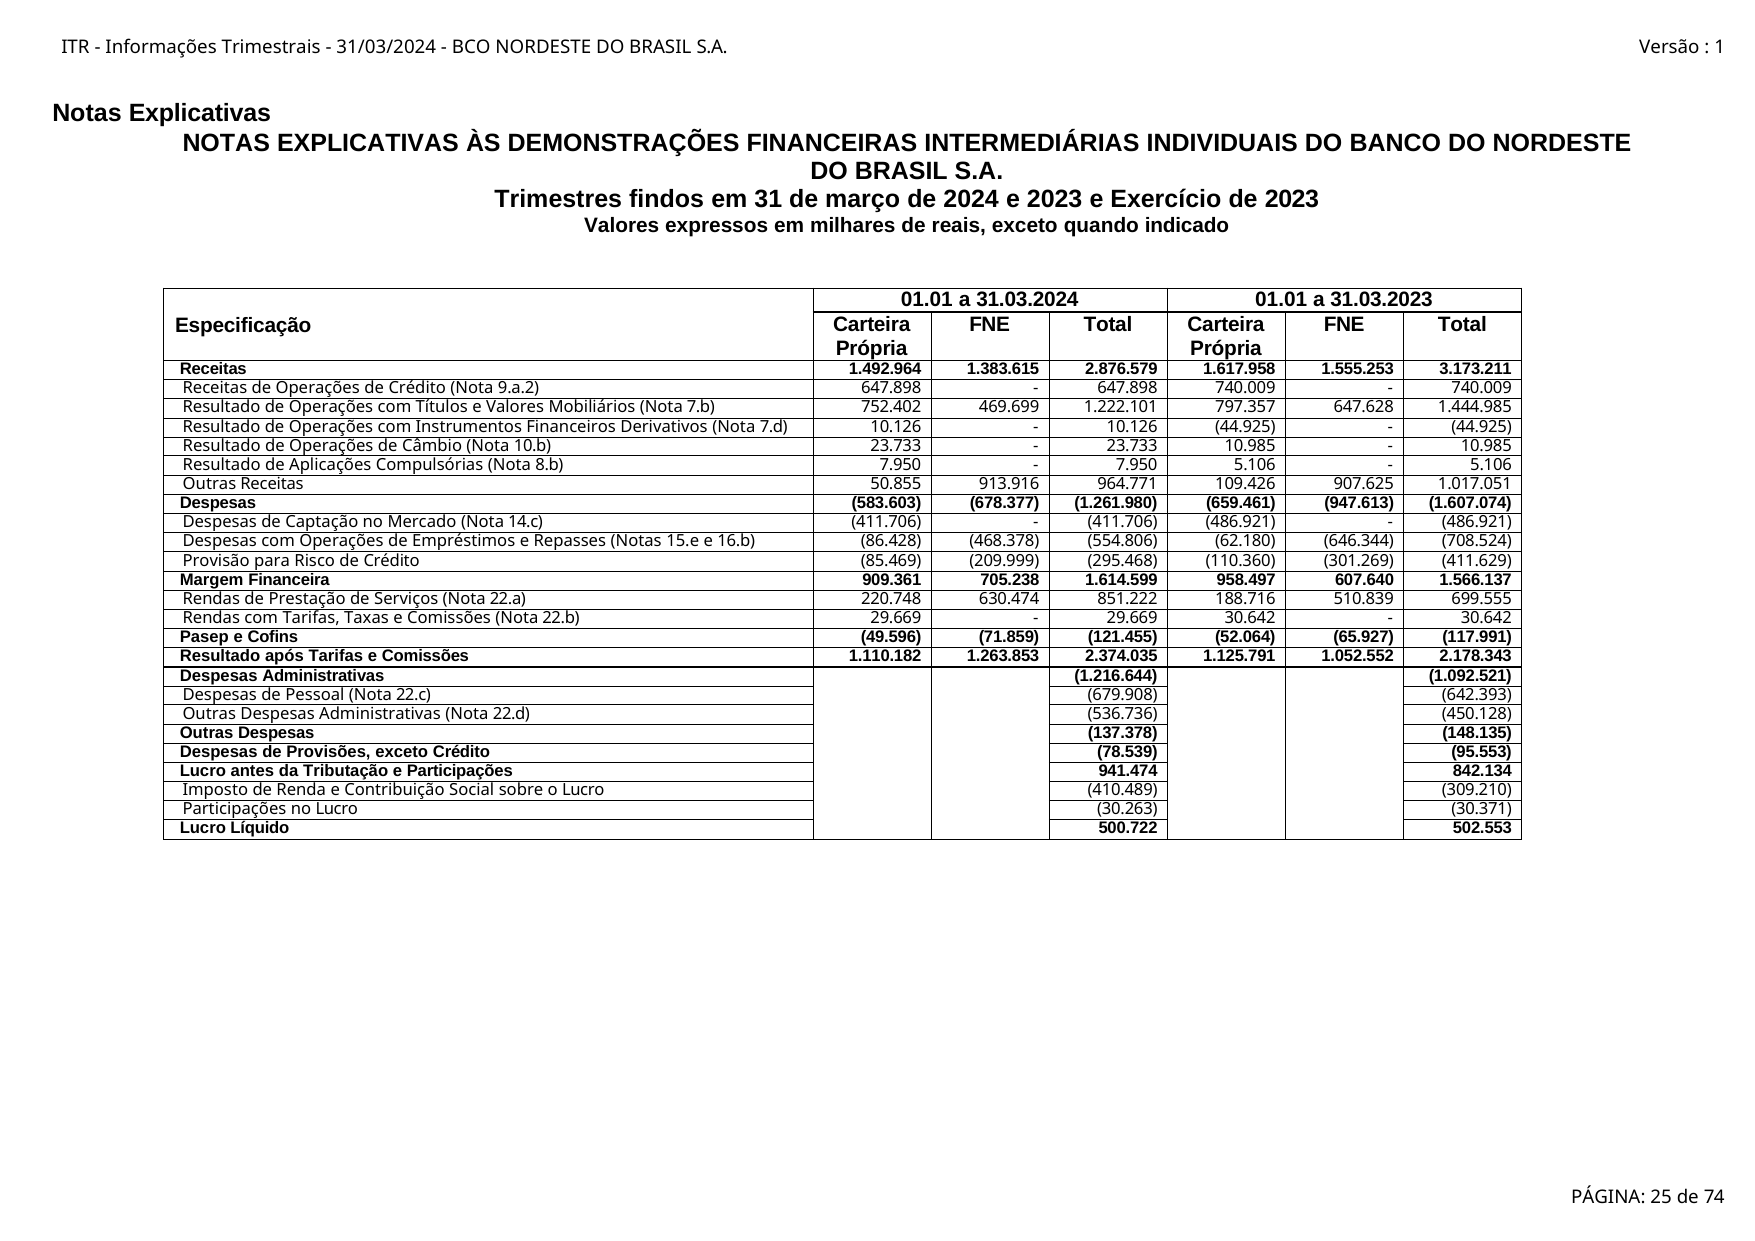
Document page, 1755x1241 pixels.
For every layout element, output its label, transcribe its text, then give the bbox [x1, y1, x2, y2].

table_cell (49.596) [814, 629, 931, 647]
text Notas Explicativas [52, 100, 1735, 127]
table_cell 2.876.579 [1050, 361, 1167, 379]
table_cell Receitas de Operações de Crédito (Nota 9.a.2) [164, 380, 813, 398]
table_cell (209.999) [932, 552, 1049, 571]
table_cell Lucro Líquido [164, 820, 813, 838]
table_cell 10.985 [1168, 438, 1285, 455]
table_cell 7.950 [814, 456, 931, 474]
table_cell Despesas Administrativas [164, 668, 813, 686]
table_cell (679.908) [1050, 687, 1167, 704]
table_cell 5.106 [1404, 456, 1521, 474]
table_cell [1286, 668, 1403, 838]
table_cell 469.699 [932, 399, 1049, 417]
table_cell - [1286, 380, 1403, 398]
table_cell (71.859) [932, 629, 1049, 647]
table_cell 647.898 [814, 380, 931, 398]
table_cell Carteira Própria [814, 313, 931, 360]
table_cell (1.216.644) [1050, 668, 1167, 686]
table_cell (1.261.980) [1050, 495, 1167, 513]
table_cell 220.748 [814, 591, 931, 609]
table_cell 740.009 [1168, 380, 1285, 398]
table_cell 740.009 [1404, 380, 1521, 398]
table_cell (410.489) [1050, 782, 1167, 800]
table_cell Pasep e Cofins [164, 629, 813, 647]
table_cell (583.603) [814, 495, 931, 513]
table_cell 797.357 [1168, 399, 1285, 417]
table_cell - [1286, 610, 1403, 628]
table_cell 842.134 [1404, 763, 1521, 781]
table_cell 1.555.253 [1286, 361, 1403, 379]
table_cell Resultado de Operações com Instrumentos Financeiros Derivativos (Nota 7.d) [164, 419, 813, 437]
table_cell (468.378) [932, 533, 1049, 551]
table_cell (148.135) [1404, 725, 1521, 743]
table_cell (137.378) [1050, 725, 1167, 743]
table_cell - [932, 419, 1049, 437]
table_cell (947.613) [1286, 495, 1403, 513]
table_cell 10.126 [814, 419, 931, 437]
table_cell Receitas [164, 361, 813, 379]
table_header 01.01 a 31.03.2023 [1168, 289, 1521, 311]
table_cell (659.461) [1168, 495, 1285, 513]
table_cell Rendas com Tarifas, Taxas e Comissões (Nota 22.b) [164, 610, 813, 628]
table_cell 1.617.958 [1168, 361, 1285, 379]
table_cell (52.064) [1168, 629, 1285, 647]
table_cell 1.125.791 [1168, 648, 1285, 666]
table_cell (411.706) [1050, 514, 1167, 532]
table_cell 30.642 [1168, 610, 1285, 628]
table_cell Resultado após Tarifas e Comissões [164, 648, 813, 666]
table_cell 50.855 [814, 476, 931, 494]
table_cell 1.052.552 [1286, 648, 1403, 666]
table_cell Provisão para Risco de Crédito [164, 552, 813, 571]
table_cell - [932, 438, 1049, 455]
table_cell (121.455) [1050, 629, 1167, 647]
table_cell 1.222.101 [1050, 399, 1167, 417]
table_cell (411.706) [814, 514, 931, 532]
table_cell 7.950 [1050, 456, 1167, 474]
table_cell (44.925) [1168, 419, 1285, 437]
table_cell Participações no Lucro [164, 801, 813, 819]
table_header 01.01 a 31.03.2024 [814, 289, 1167, 311]
table_cell (44.925) [1404, 419, 1521, 437]
table_cell (646.344) [1286, 533, 1403, 551]
table_cell (486.921) [1404, 514, 1521, 532]
table_cell Resultado de Aplicações Compulsórias (Nota 8.b) [164, 456, 813, 474]
table_cell Total [1050, 313, 1167, 360]
text PÁGINA: 25 de 74 [42, 1183, 1725, 1209]
table_cell 10.126 [1050, 419, 1167, 437]
table_cell (450.128) [1404, 705, 1521, 723]
table_header Especificação [164, 289, 813, 360]
table_cell 30.642 [1404, 610, 1521, 628]
table_cell (86.428) [814, 533, 931, 551]
table_cell [932, 668, 1049, 838]
table_cell (411.629) [1404, 552, 1521, 571]
table_cell (117.991) [1404, 629, 1521, 647]
table_cell [1168, 668, 1285, 838]
table_cell Despesas de Provisões, exceto Crédito [164, 744, 813, 762]
table_cell Despesas [164, 495, 813, 513]
table_cell (78.539) [1050, 744, 1167, 762]
table_cell (708.524) [1404, 533, 1521, 551]
table_cell 1.017.051 [1404, 476, 1521, 494]
table_cell Carteira Própria [1168, 313, 1285, 360]
table_cell Resultado de Operações com Títulos e Valores Mobiliários (Nota 7.b) [164, 399, 813, 417]
table_cell - [1286, 456, 1403, 474]
subtitle NOTAS EXPLICATIVAS ÀS DEMONSTRAÇÕES FINANCEIRAS INTERMEDIÁRIAS INDIVIDUAIS DO BANCO DO NORDESTE DO BRASIL S.A. [167, 127, 1646, 185]
table_cell FNE [1286, 313, 1403, 360]
table_cell 958.497 [1168, 572, 1285, 590]
table_cell 913.916 [932, 476, 1049, 494]
table_cell 1.444.985 [1404, 399, 1521, 417]
table_cell (554.806) [1050, 533, 1167, 551]
table_cell Outras Receitas [164, 476, 813, 494]
table_cell - [932, 610, 1049, 628]
table_cell 109.426 [1168, 476, 1285, 494]
table_cell (62.180) [1168, 533, 1285, 551]
table_cell Outras Despesas Administrativas (Nota 22.d) [164, 705, 813, 723]
table_cell 964.771 [1050, 476, 1167, 494]
table_cell 2.374.035 [1050, 648, 1167, 666]
table_cell 705.238 [932, 572, 1049, 590]
table_cell (30.263) [1050, 801, 1167, 819]
table_cell 10.985 [1404, 438, 1521, 455]
table_cell 23.733 [814, 438, 931, 455]
table_cell 909.361 [814, 572, 931, 590]
table_cell (301.269) [1286, 552, 1403, 571]
table_cell 941.474 [1050, 763, 1167, 781]
table_cell Total [1404, 313, 1521, 360]
table_cell 1.492.964 [814, 361, 931, 379]
table_cell (110.360) [1168, 552, 1285, 571]
table_cell Resultado de Operações de Câmbio (Nota 10.b) [164, 438, 813, 455]
subtitle Valores expressos em milhares de reais, exceto quando indicado [167, 214, 1645, 238]
table_cell Rendas de Prestação de Serviços (Nota 22.a) [164, 591, 813, 609]
table_cell 23.733 [1050, 438, 1167, 455]
table_cell 510.839 [1286, 591, 1403, 609]
table_cell 502.553 [1404, 820, 1521, 838]
table_cell (642.393) [1404, 687, 1521, 704]
table_cell - [932, 456, 1049, 474]
table_cell - [1286, 419, 1403, 437]
table_cell 851.222 [1050, 591, 1167, 609]
table_cell 1.383.615 [932, 361, 1049, 379]
table_cell Imposto de Renda e Contribuição Social sobre o Lucro [164, 782, 813, 800]
table_cell Outras Despesas [164, 725, 813, 743]
table_cell (95.553) [1404, 744, 1521, 762]
table_cell 1.566.137 [1404, 572, 1521, 590]
table_cell (1.092.521) [1404, 668, 1521, 686]
table_cell (536.736) [1050, 705, 1167, 723]
table_cell 3.173.211 [1404, 361, 1521, 379]
table_cell [814, 668, 931, 838]
table_cell Lucro antes da Tributação e Participações [164, 763, 813, 781]
table_cell 1.263.853 [932, 648, 1049, 666]
table_cell (65.927) [1286, 629, 1403, 647]
table_cell - [932, 514, 1049, 532]
table_cell - [1286, 514, 1403, 532]
table_cell 630.474 [932, 591, 1049, 609]
table_cell (30.371) [1404, 801, 1521, 819]
table_cell 188.716 [1168, 591, 1285, 609]
table_cell - [932, 380, 1049, 398]
table_cell 752.402 [814, 399, 931, 417]
table_cell 2.178.343 [1404, 648, 1521, 666]
table_cell 5.106 [1168, 456, 1285, 474]
table_cell Despesas de Pessoal (Nota 22.c) [164, 687, 813, 704]
table_cell 500.722 [1050, 820, 1167, 838]
table_cell 907.625 [1286, 476, 1403, 494]
table_cell 29.669 [814, 610, 931, 628]
table_cell Despesas com Operações de Empréstimos e Repasses (Notas 15.e e 16.b) [164, 533, 813, 551]
table_cell (1.607.074) [1404, 495, 1521, 513]
table_cell (678.377) [932, 495, 1049, 513]
table_cell (309.210) [1404, 782, 1521, 800]
table_cell 1.110.182 [814, 648, 931, 666]
table_cell (295.468) [1050, 552, 1167, 571]
table_cell FNE [932, 313, 1049, 360]
table_cell (85.469) [814, 552, 931, 571]
table_cell Despesas de Captação no Mercado (Nota 14.c) [164, 514, 813, 532]
table_cell (486.921) [1168, 514, 1285, 532]
text ITR - Informações Trimestrais - 31/03/2024 - BCO NORDESTE DO BRASIL S.A. Versão : 1 [61, 34, 1735, 59]
table_cell 1.614.599 [1050, 572, 1167, 590]
table_cell 647.628 [1286, 399, 1403, 417]
table_cell 29.669 [1050, 610, 1167, 628]
table_cell 699.555 [1404, 591, 1521, 609]
table_cell - [1286, 438, 1403, 455]
table_cell 647.898 [1050, 380, 1167, 398]
table_cell 607.640 [1286, 572, 1403, 590]
table_cell Margem Financeira [164, 572, 813, 590]
subtitle Trimestres findos em 31 de março de 2024 e 2023 e Exercício de 2023 [168, 185, 1646, 214]
